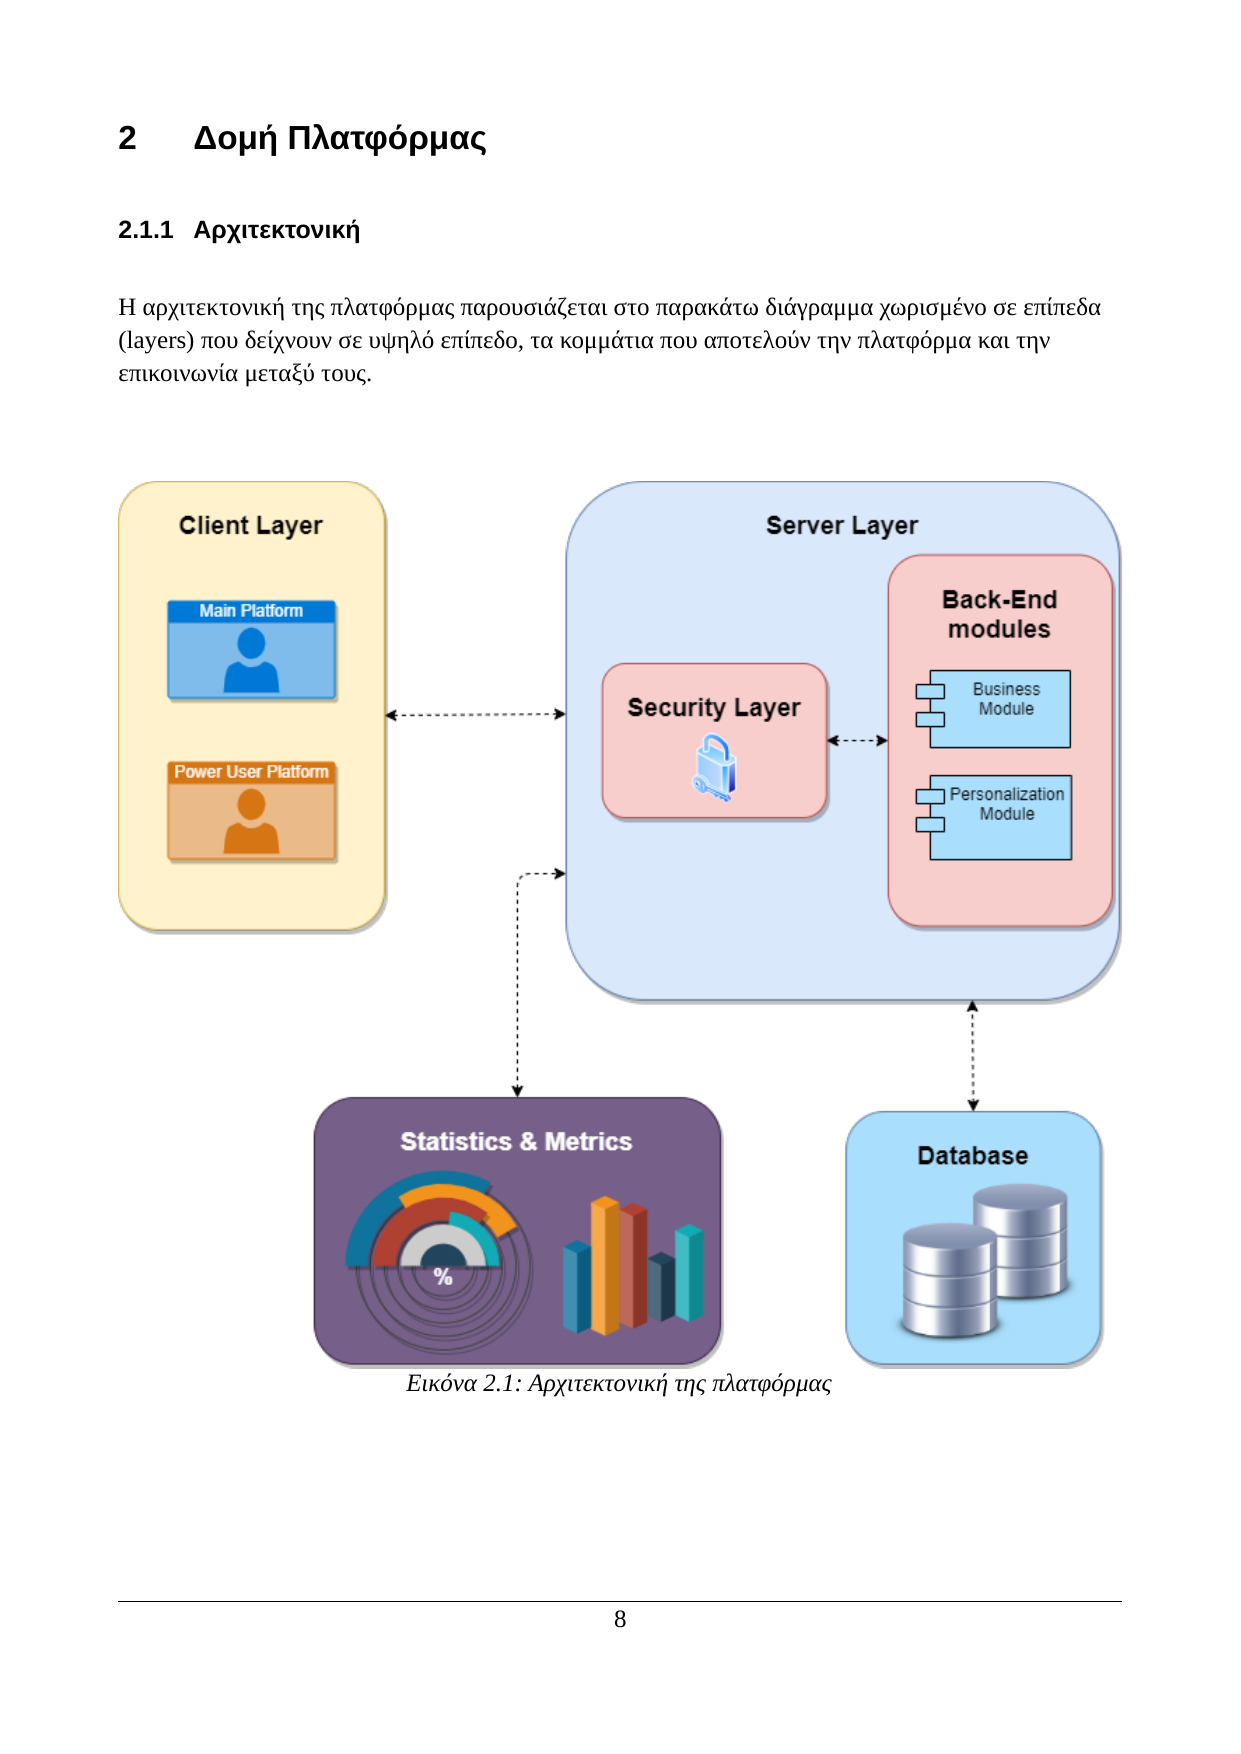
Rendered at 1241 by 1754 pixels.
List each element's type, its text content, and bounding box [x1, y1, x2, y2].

text Η αρχιτεκτονική της πλατφόρμας παρουσιάζεται στο παρακάτω διάγραμμα χωρισμένο σε επίπεδα (layers) που δείχνουν σε υψηλό επίπεδο, τα κομμάτια που αποτελούν την πλατφόρμα και την επικοινωνία μεταξύ τους. [118, 292, 1122, 386]
text Εικόνα 2.1: Αρχιτεκτονική της πλατφόρμας [109, 1369, 1132, 1397]
subtitle Αρχιτεκτονική [118, 215, 1122, 244]
picture [118, 481, 1123, 1369]
subtitle Δομή Πλατφόρμας [118, 118, 1122, 157]
